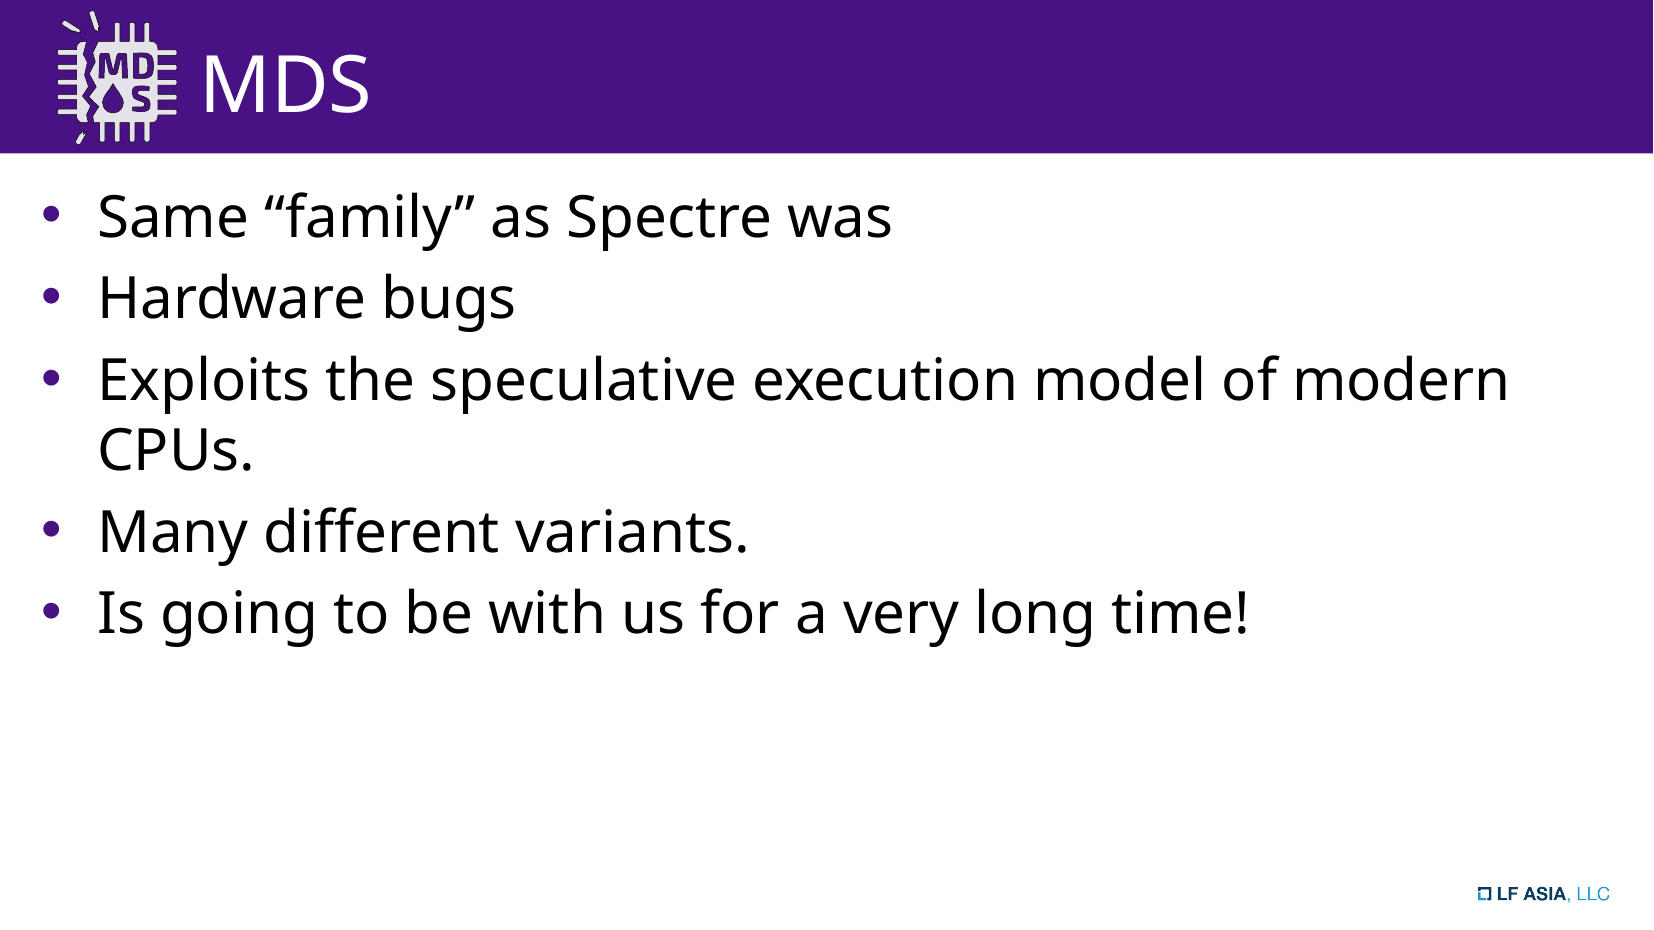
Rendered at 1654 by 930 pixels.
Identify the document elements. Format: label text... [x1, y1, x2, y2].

picture [32, 2, 203, 162]
list Same “family” as Spectre was Hardware bugs Exploits the speculative execution model of modern CPUs. Many different variants. Is going to be with us for a very long time! [25, 171, 1532, 786]
title MDS [203, 8, 1551, 154]
picture [1520, 885, 1563, 904]
